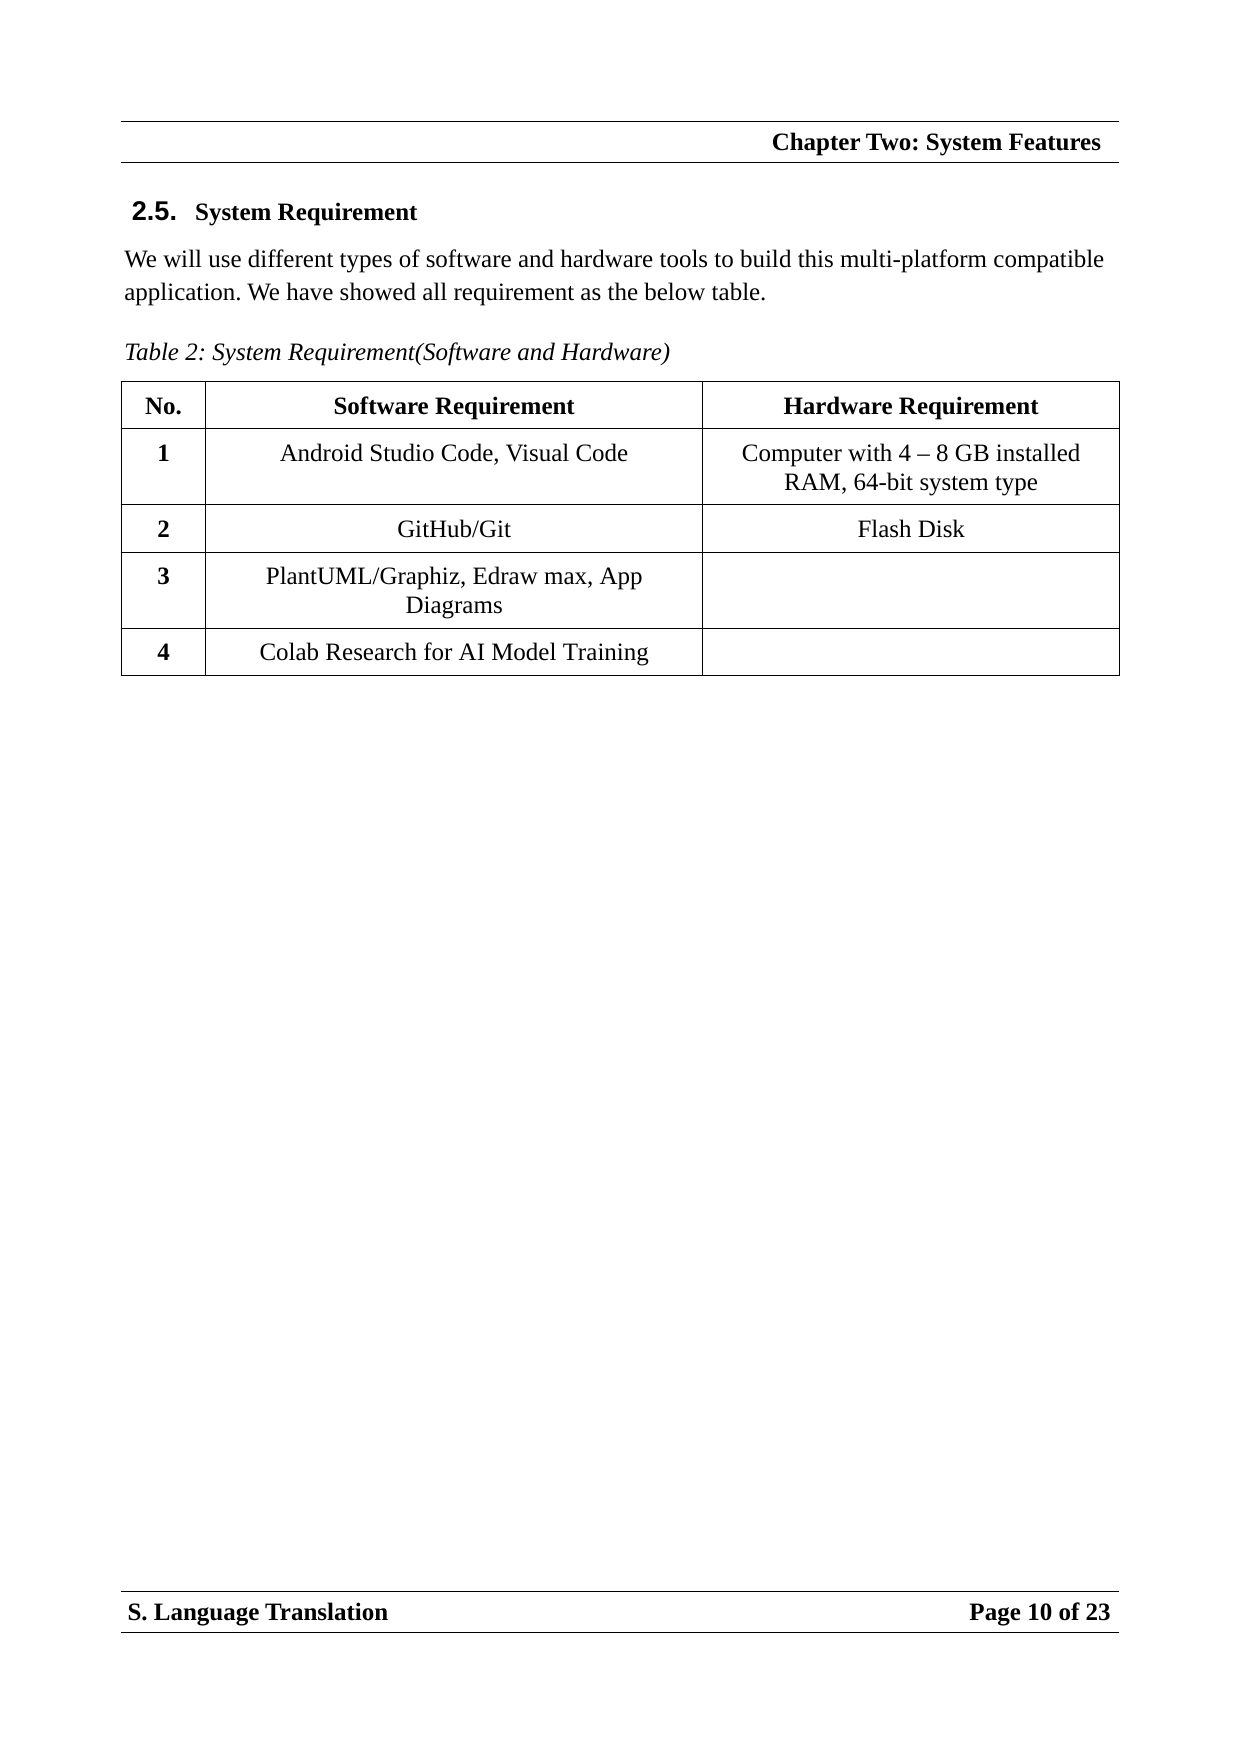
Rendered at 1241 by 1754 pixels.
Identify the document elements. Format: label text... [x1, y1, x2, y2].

table_cell Computer with 4 – 8 GB installed RAM, 64-bit system type [703, 429, 1119, 504]
table_cell PlantUML/Graphiz, Edraw max, App Diagrams [206, 553, 702, 628]
text Table 2: System Requirement(Software and Hardware) [121, 334, 1119, 368]
table_cell 3 [122, 553, 205, 628]
table_cell Colab Research for AI Model Training [206, 629, 702, 675]
table_cell [703, 629, 1119, 675]
text We will use different types of software and hardware tools to build this multi-platform compatible application. We have showed all requirement as the below table. [121, 241, 1119, 305]
table_cell 4 [122, 629, 205, 675]
table_header No. [122, 382, 205, 428]
subtitle System Requirement [121, 192, 1119, 226]
table_cell Android Studio Code, Visual Code [206, 429, 702, 504]
table_header Software Requirement [206, 382, 702, 428]
table_cell [703, 553, 1119, 628]
table_header Hardware Requirement [703, 382, 1119, 428]
table_cell GitHub/Git [206, 505, 702, 552]
table_cell 2 [122, 505, 205, 552]
table_cell Flash Disk [703, 505, 1119, 552]
table_cell 1 [122, 429, 205, 504]
